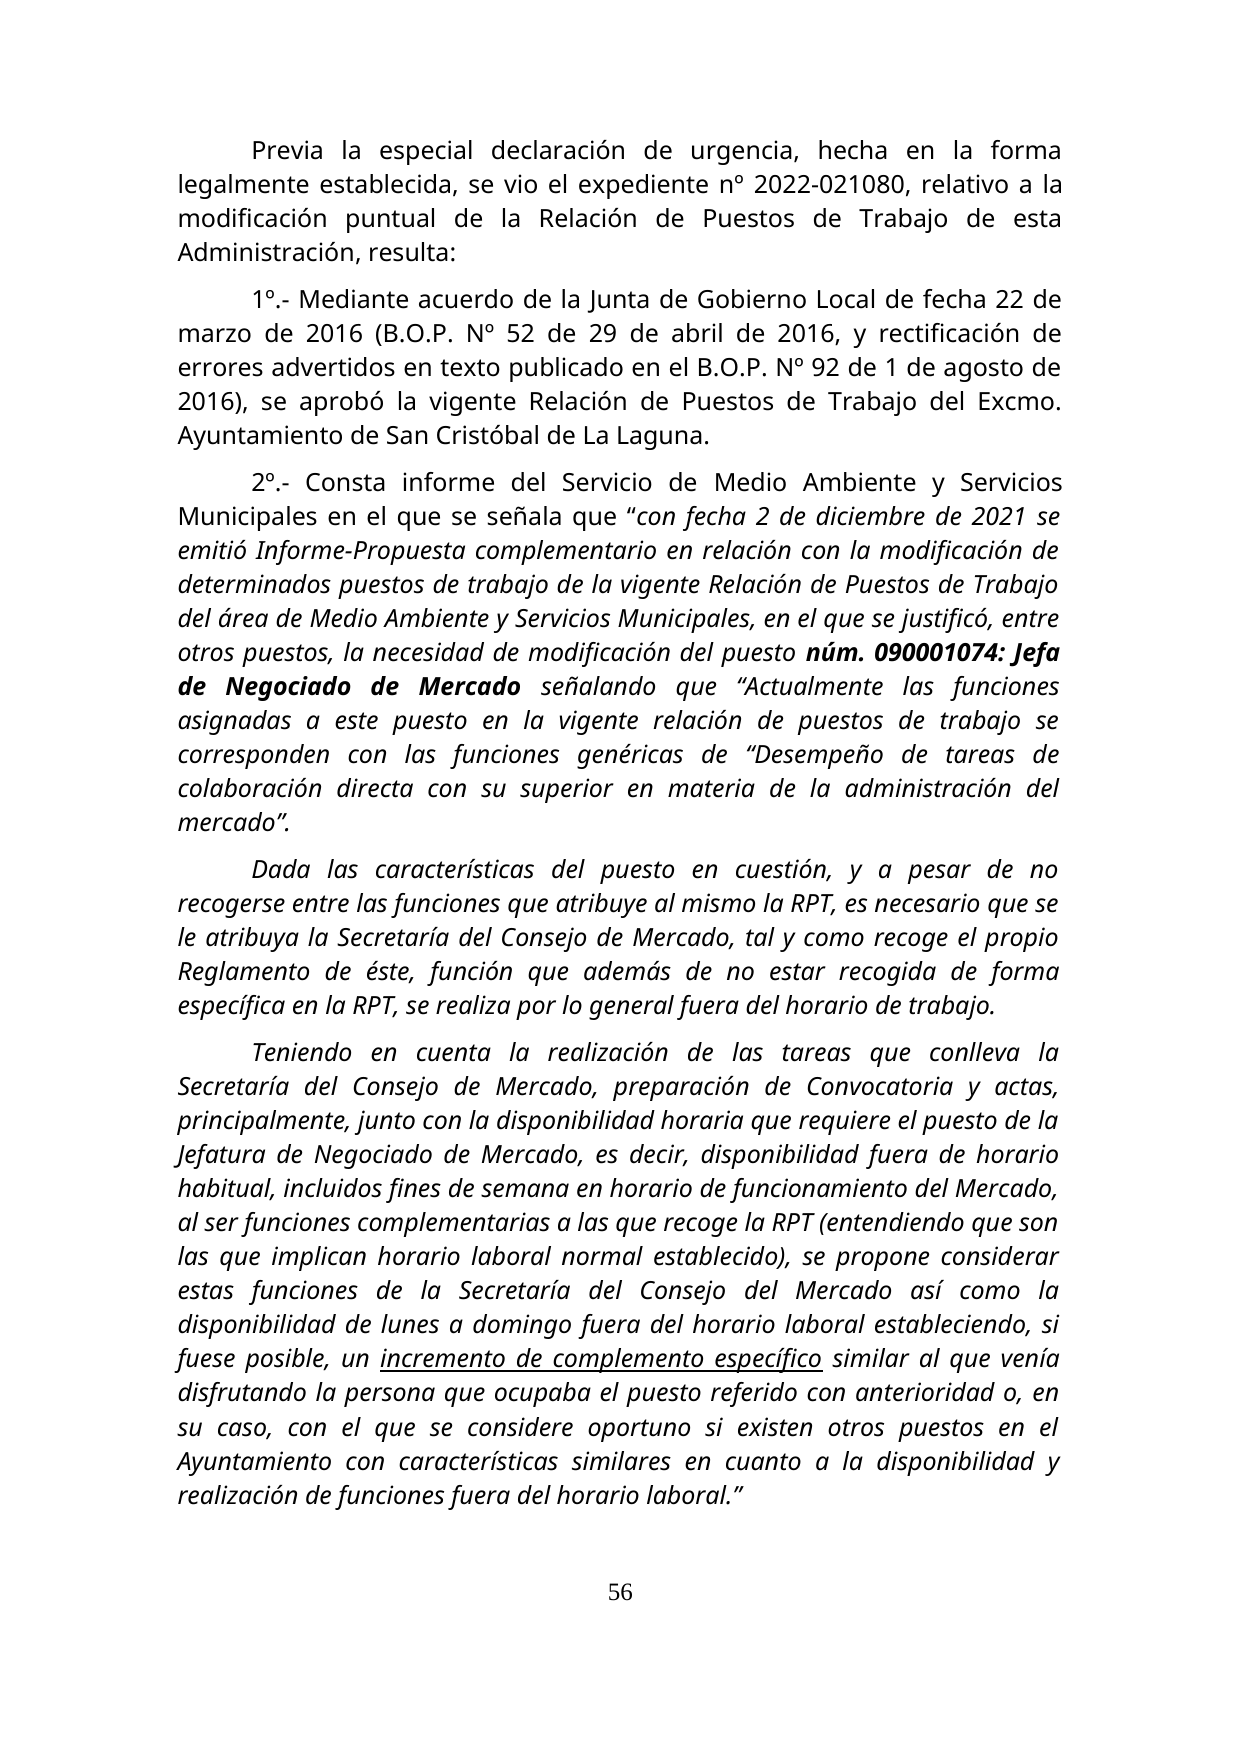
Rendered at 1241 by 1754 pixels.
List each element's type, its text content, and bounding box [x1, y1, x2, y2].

text Dada las características del puesto en cuestión, y a pesar de no recogerse entre las funciones que atribuye al mismo la RPT, es necesario que se le atribuya la Secretaría del Consejo de Mercado, tal y como recoge el propio Reglamento de éste, función que además de no estar recogida de forma específica en la RPT, se realiza por lo general fuera del horario de trabajo. [177, 852, 1063, 1022]
text Previa la especial declaración de urgencia, hecha en la forma legalmente establecida, se vio el expediente nº 2022-021080, relativo a la modificación puntual de la Relación de Puestos de Trabajo de esta Administración, resulta: [177, 133, 1063, 269]
text Teniendo en cuenta la realización de las tareas que conlleva la Secretaría del Consejo de Mercado, preparación de Convocatoria y actas, principalmente, junto con la disponibilidad horaria que requiere el puesto de la Jefatura de Negociado de Mercado, es decir, disponibilidad fuera de horario habitual, incluidos fines de semana en horario de funcionamiento del Mercado, al ser funciones complementarias a las que recoge la RPT (entendiendo que son las que implican horario laboral normal establecido), se propone considerar estas funciones de la Secretaría del Consejo del Mercado así como la disponibilidad de lunes a domingo fuera del horario laboral estableciendo, si fuese posible, un incremento de complemento específico similar al que venía disfrutando la persona que ocupaba el puesto referido con anterioridad o, en su caso, con el que se considere oportuno si existen otros puestos en el Ayuntamiento con características similares en cuanto a la disponibilidad y realización de funciones fuera del horario laboral.” [177, 1034, 1063, 1511]
text 2º.- Consta informe del Servicio de Medio Ambiente y Servicios Municipales en el que se señala que “con fecha 2 de diciembre de 2021 se emitió Informe-Propuesta complementario en relación con la modificación de determinados puestos de trabajo de la vigente Relación de Puestos de Trabajo del área de Medio Ambiente y Servicios Municipales, en el que se justificó, entre otros puestos, la necesidad de modificación del puesto núm. 090001074: Jefa de Negociado de Mercado señalando que “Actualmente las funciones asignadas a este puesto en la vigente relación de puestos de trabajo se corresponden con las funciones genéricas de “Desempeño de tareas de colaboración directa con su superior en materia de la administración del mercado”. [177, 464, 1063, 839]
text 1º.- Mediante acuerdo de la Junta de Gobierno Local de fecha 22 de marzo de 2016 (B.O.P. Nº 52 de 29 de abril de 2016, y rectificación de errores advertidos en texto publicado en el B.O.P. Nº 92 de 1 de agosto de 2016), se aprobó la vigente Relación de Puestos de Trabajo del Excmo. Ayuntamiento de San Cristóbal de La Laguna. [177, 282, 1063, 452]
